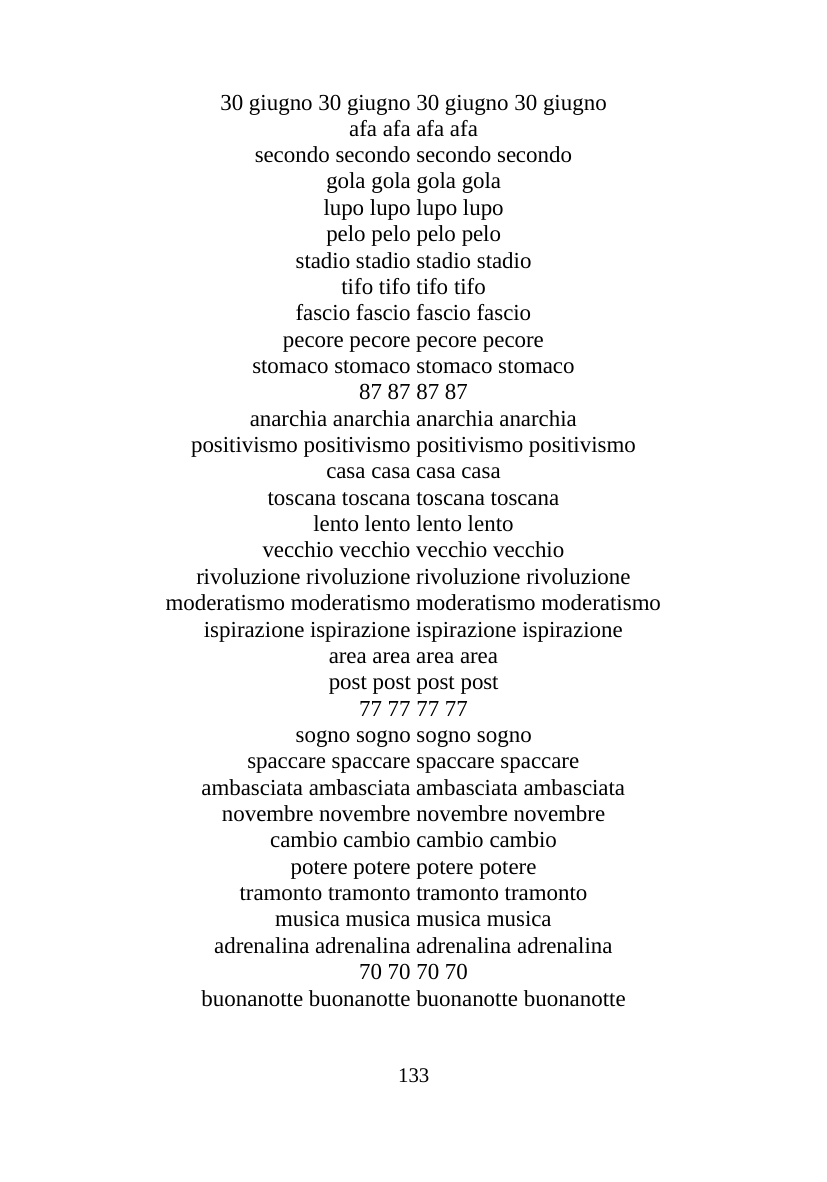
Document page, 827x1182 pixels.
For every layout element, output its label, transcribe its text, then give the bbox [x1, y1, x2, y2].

text potere potere potere potere [88, 853, 738, 879]
text vecchio vecchio vecchio vecchio [88, 537, 738, 563]
text gola gola gola gola [88, 168, 738, 194]
text pelo pelo pelo pelo [88, 220, 738, 247]
text 70 70 70 70 [88, 958, 738, 984]
text fascio fascio fascio fascio [88, 299, 738, 326]
text moderatismo moderatismo moderatismo moderatismo [88, 589, 738, 616]
text stomaco stomaco stomaco stomaco [88, 352, 738, 378]
text novembre novembre novembre novembre [88, 800, 738, 826]
text casa casa casa casa [88, 457, 738, 484]
text anarchia anarchia anarchia anarchia [88, 405, 738, 431]
text secondo secondo secondo secondo [88, 141, 738, 168]
text stadio stadio stadio stadio [88, 247, 738, 273]
text buonanotte buonanotte buonanotte buonanotte [88, 984, 738, 1011]
text positivismo positivismo positivismo positivismo [88, 431, 738, 457]
text ambasciata ambasciata ambasciata ambasciata [88, 774, 738, 800]
text musica musica musica musica [88, 906, 738, 932]
text 77 77 77 77 [88, 695, 738, 721]
text 87 87 87 87 [88, 378, 738, 405]
text tifo tifo tifo tifo [88, 273, 738, 299]
text post post post post [88, 668, 738, 695]
text cambio cambio cambio cambio [88, 826, 738, 853]
text rivoluzione rivoluzione rivoluzione rivoluzione [88, 563, 738, 589]
text sogno sogno sogno sogno [88, 721, 738, 747]
text afa afa afa afa [88, 115, 738, 141]
text tramonto tramonto tramonto tramonto [88, 879, 738, 906]
text area area area area [88, 642, 738, 668]
text spaccare spaccare spaccare spaccare [88, 747, 738, 774]
text adrenalina adrenalina adrenalina adrenalina [88, 932, 738, 958]
text 30 giugno 30 giugno 30 giugno 30 giugno [88, 88, 738, 115]
text lupo lupo lupo lupo [88, 194, 738, 220]
text lento lento lento lento [88, 510, 738, 537]
text pecore pecore pecore pecore [88, 326, 738, 352]
text toscana toscana toscana toscana [88, 484, 738, 510]
text ispirazione ispirazione ispirazione ispirazione [88, 616, 738, 642]
